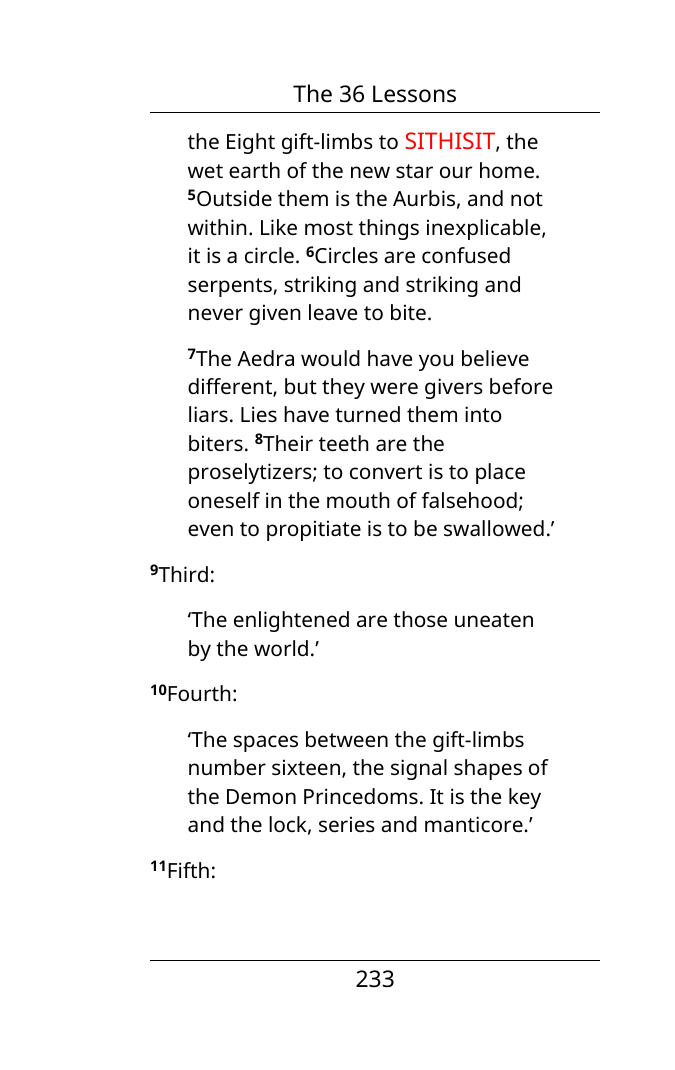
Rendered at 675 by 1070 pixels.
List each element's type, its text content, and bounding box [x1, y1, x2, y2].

text 7The Aedra would have you believe different, but they were givers before liars. Lies have turned them into biters. 8Their teeth are the proselytizers; to convert is to place oneself in the mouth of falsehood; even to propitiate is to be swallowed.’ [187, 344, 562, 543]
text ‘The enlightened are those uneaten by the world.’ [187, 605, 562, 662]
text 10Fourth: [150, 679, 600, 708]
text 11Fifth: [150, 856, 600, 884]
text 9Third: [150, 560, 600, 588]
text ‘The spaces between the gift-limbs number sixteen, the signal shapes of the Demon Princedoms. It is the key and the lock, series and manticore.’ [187, 725, 562, 839]
text the Eight gift-limbs to SITHISIT, the wet earth of the new star our home. 5Outside them is the Aurbis, and not within. Like most things inexplicable, it is a circle. 6Circles are confused serpents, striking and striking and never given leave to bite. [187, 125, 562, 327]
